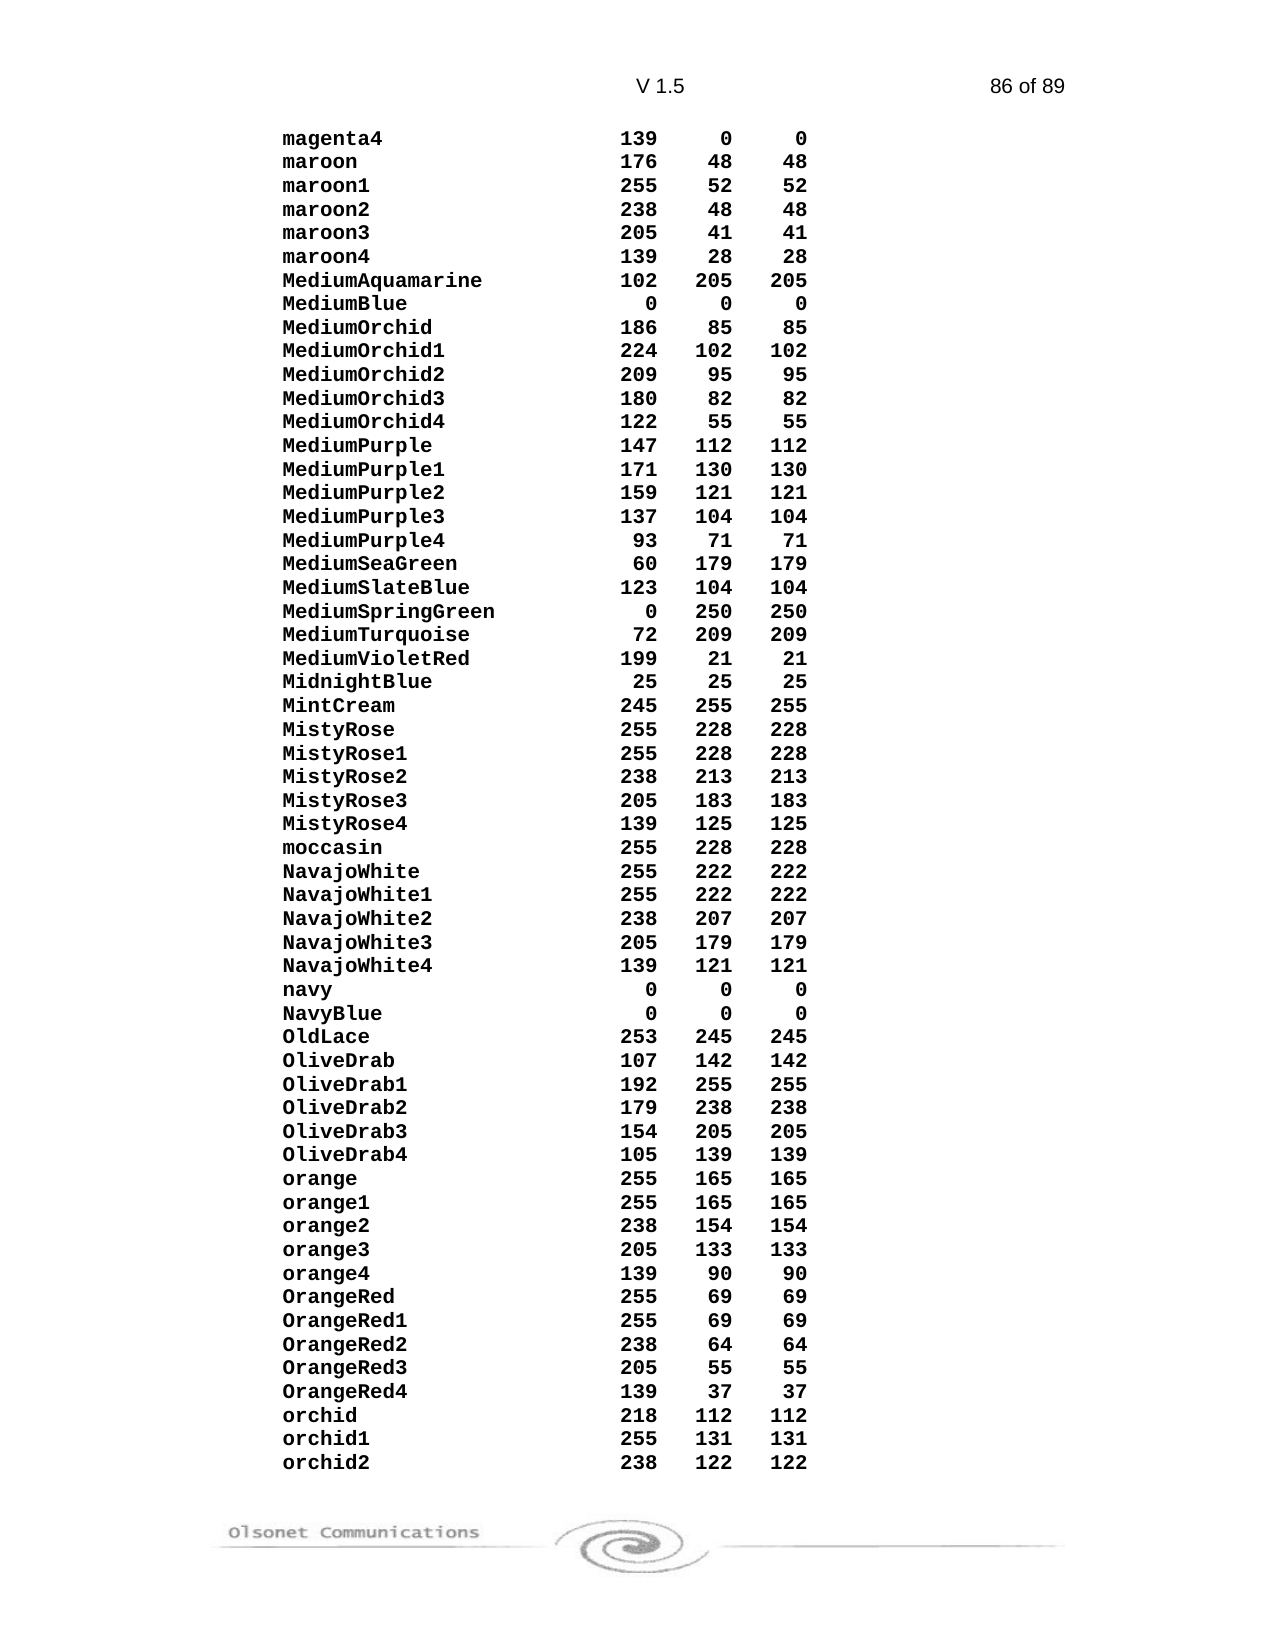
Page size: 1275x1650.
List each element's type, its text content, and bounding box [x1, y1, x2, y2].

text orchid 218 112 112 [282, 1404, 1065, 1428]
text orchid2 238 122 122 [282, 1452, 1065, 1476]
text MistyRose3 205 183 183 [282, 790, 1065, 813]
text MidnightBlue 25 25 25 [282, 672, 1065, 695]
text navy 0 0 0 [282, 979, 1065, 1003]
text maroon 176 48 48 [282, 151, 1065, 175]
text OliveDrab3 154 205 205 [282, 1121, 1065, 1144]
text OrangeRed 255 69 69 [282, 1286, 1065, 1310]
text OldLace 253 245 245 [282, 1026, 1065, 1050]
text MediumOrchid2 209 95 95 [282, 364, 1065, 388]
text MediumPurple1 171 130 130 [282, 459, 1065, 482]
text NavajoWhite3 205 179 179 [282, 932, 1065, 955]
text OrangeRed2 238 64 64 [282, 1334, 1065, 1357]
text OliveDrab 107 142 142 [282, 1050, 1065, 1073]
text maroon3 205 41 41 [282, 222, 1065, 246]
text OliveDrab4 105 139 139 [282, 1144, 1065, 1168]
text MediumOrchid1 224 102 102 [282, 341, 1065, 364]
text moccasin 255 228 228 [282, 837, 1065, 861]
text MediumSeaGreen 60 179 179 [282, 553, 1065, 577]
text MediumPurple2 159 121 121 [282, 482, 1065, 506]
text MediumOrchid3 180 82 82 [282, 388, 1065, 411]
text OliveDrab1 192 255 255 [282, 1073, 1065, 1097]
text MediumAquamarine 102 205 205 [282, 269, 1065, 293]
text orange2 238 154 154 [282, 1215, 1065, 1239]
text NavajoWhite 255 222 222 [282, 861, 1065, 884]
text NavajoWhite1 255 222 222 [282, 884, 1065, 908]
text NavyBlue 0 0 0 [282, 1003, 1065, 1026]
text maroon2 238 48 48 [282, 199, 1065, 222]
text MediumOrchid 186 85 85 [282, 317, 1065, 341]
text MintCream 245 255 255 [282, 695, 1065, 719]
text MediumSpringGreen 0 250 250 [282, 601, 1065, 624]
text MediumSlateBlue 123 104 104 [282, 577, 1065, 601]
text MediumPurple 147 112 112 [282, 435, 1065, 459]
text MediumOrchid4 122 55 55 [282, 411, 1065, 435]
text MistyRose1 255 228 228 [282, 742, 1065, 766]
text MediumBlue 0 0 0 [282, 293, 1065, 317]
text orange3 205 133 133 [282, 1239, 1065, 1263]
text MistyRose 255 228 228 [282, 719, 1065, 742]
text magenta4 139 0 0 [282, 128, 1065, 151]
text orchid1 255 131 131 [282, 1428, 1065, 1452]
picture [210, 1504, 1065, 1596]
text MediumPurple3 137 104 104 [282, 506, 1065, 530]
text MediumPurple4 93 71 71 [282, 530, 1065, 553]
text maroon4 139 28 28 [282, 246, 1065, 269]
text MistyRose2 238 213 213 [282, 766, 1065, 790]
text NavajoWhite4 139 121 121 [282, 955, 1065, 979]
text OliveDrab2 179 238 238 [282, 1097, 1065, 1121]
text maroon1 255 52 52 [282, 175, 1065, 199]
text NavajoWhite2 238 207 207 [282, 908, 1065, 932]
text orange4 139 90 90 [282, 1263, 1065, 1286]
text orange 255 165 165 [282, 1168, 1065, 1192]
text MediumTurquoise 72 209 209 [282, 624, 1065, 648]
text MediumVioletRed 199 21 21 [282, 648, 1065, 672]
text OrangeRed3 205 55 55 [282, 1357, 1065, 1381]
text OrangeRed4 139 37 37 [282, 1381, 1065, 1404]
text OrangeRed1 255 69 69 [282, 1310, 1065, 1334]
text orange1 255 165 165 [282, 1192, 1065, 1215]
text MistyRose4 139 125 125 [282, 813, 1065, 837]
